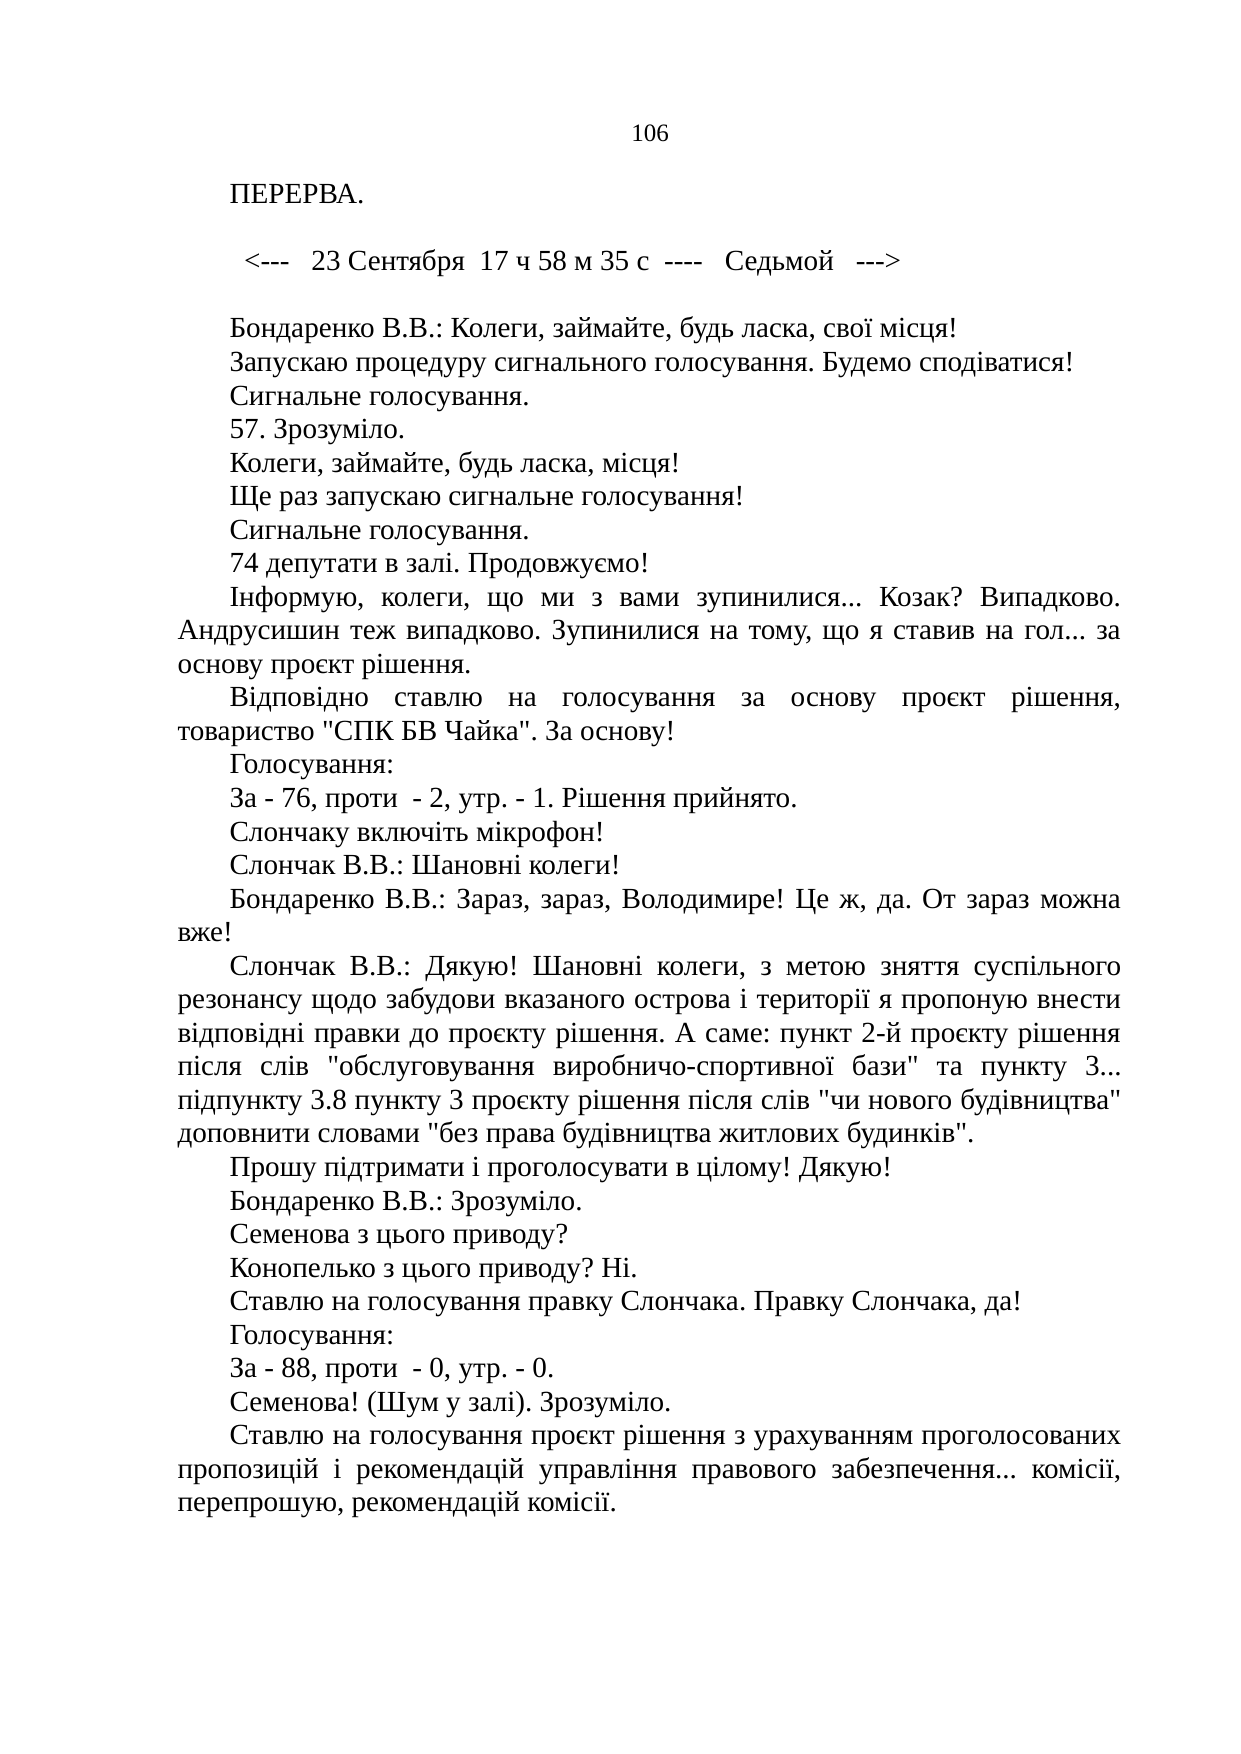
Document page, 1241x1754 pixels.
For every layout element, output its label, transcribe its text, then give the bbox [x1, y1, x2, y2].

text 57. Зрозуміло. [177, 411, 1122, 445]
text За - 76, проти - 2, утр. - 1. Рішення прийнято. [177, 780, 1122, 814]
text За - 88, проти - 0, утр. - 0. [177, 1350, 1122, 1384]
text Колеги, займайте, будь ласка, місця! [177, 445, 1122, 478]
text Запускаю процедуру сигнального голосування. Будемо сподіватися! [177, 344, 1122, 378]
text Відповідно ставлю на голосування за основу проєкт рішення, товариство "СПК БВ Чайка". За основу! [177, 679, 1122, 747]
text Бондаренко В.В.: Зрозуміло. [177, 1183, 1122, 1216]
text Слончаку включіть мікрофон! [177, 814, 1122, 847]
text Сигнальне голосування. [177, 378, 1122, 411]
text Слончак В.В.: Шановні колеги! [177, 847, 1122, 881]
text Конопелько з цього приводу? Ні. [177, 1250, 1122, 1283]
text <--- 23 Сентября 17 ч 58 м 35 с ---- Седьмой ---> [177, 243, 1122, 277]
text Голосування: [177, 747, 1122, 780]
text Ще раз запускаю сигнальне голосування! [177, 478, 1122, 512]
text Бондаренко В.В.: Колеги, займайте, будь ласка, свої місця! [177, 311, 1122, 344]
text Ставлю на голосування правку Слончака. Правку Слончака, да! [177, 1283, 1122, 1317]
text Голосування: [177, 1317, 1122, 1350]
text Бондаренко В.В.: Зараз, зараз, Володимире! Це ж, да. От зараз можна вже! [177, 881, 1122, 948]
text Семенова з цього приводу? [177, 1216, 1122, 1250]
text Ставлю на голосування проєкт рішення з урахуванням проголосованих пропозицій і рекомендацій управління правового забезпечення... комісії, перепрошую, рекомендацій комісії. [177, 1417, 1122, 1518]
text Семенова! (Шум у залі). Зрозуміло. [177, 1384, 1122, 1417]
text Інформую, колеги, що ми з вами зупинилися... Козак? Випадково. Андрусишин теж випадково. Зупинилися на тому, що я ставив на гол... за основу проєкт рішення. [177, 579, 1122, 679]
text Прошу підтримати і проголосувати в цілому! Дякую! [177, 1149, 1122, 1183]
text Сигнальне голосування. [177, 512, 1122, 545]
text ПЕРЕРВА. [177, 176, 1122, 210]
text 74 депутати в залі. Продовжуємо! [177, 545, 1122, 579]
text Слончак В.В.: Дякую! Шановні колеги, з метою зняття суспільного резонансу щодо забудови вказаного острова і території я пропоную внести відповідні правки до проєкту рішення. А саме: пункт 2-й проєкту рішення після слів "обслуговування виробничо-спортивної бази" та пункту 3... підпункту 3.8 пункту 3 проєкту рішення після слів "чи нового будівництва" доповнити словами "без права будівництва житлових будинків". [177, 948, 1122, 1149]
